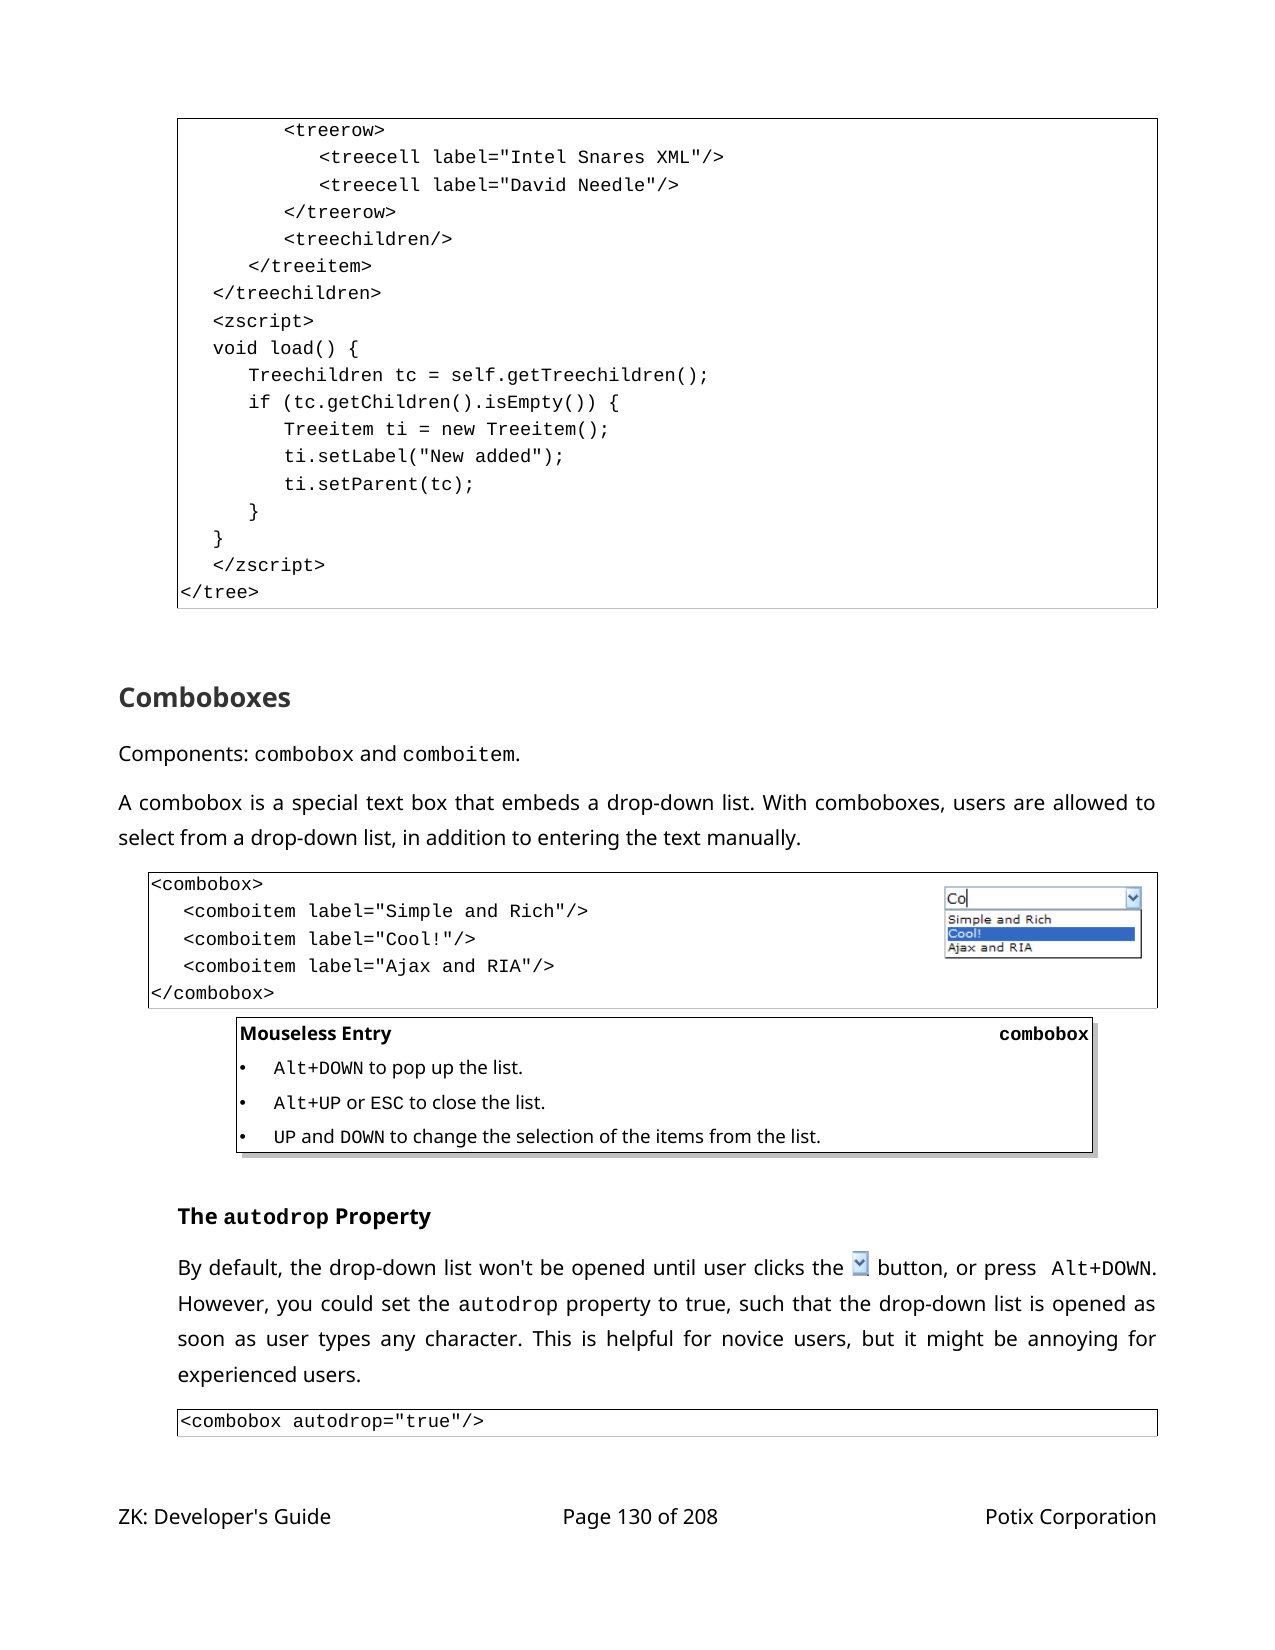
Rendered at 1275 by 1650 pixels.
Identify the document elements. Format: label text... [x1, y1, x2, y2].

picture [941, 883, 1150, 962]
text <combobox autodrop="true"/> [178, 1410, 1157, 1436]
text if (tc.getChildren().isEmpty()) { [178, 390, 1157, 414]
text </treeitem> [178, 254, 1157, 278]
text </treerow> [178, 200, 1157, 224]
text <zscript> [178, 308, 1157, 333]
text Components: combobox and comboitem. [118, 739, 1157, 767]
text ti.setParent(tc); [178, 472, 1157, 496]
text <comboitem label="Simple and Rich"/> [149, 899, 941, 923]
text <treecell label="David Needle"/> [178, 172, 1157, 197]
text ti.setLabel("New added"); [178, 444, 1157, 469]
list Alt+UP or ESC to close the list. [237, 1086, 1092, 1115]
text Treechildren tc = self.getTreechildren(); [178, 363, 1157, 387]
text } [178, 499, 1157, 523]
text void load() { [178, 336, 1157, 360]
text } [178, 526, 1157, 550]
text <comboitem label="Ajax and RIA"/> [149, 954, 1157, 978]
subtitle The autodrop Property [177, 1201, 1157, 1231]
list Alt+DOWN to pop up the list. [237, 1052, 1092, 1080]
text <comboitem label="Cool!"/> [149, 926, 941, 951]
text </treechildren> [178, 281, 1157, 306]
text </tree> [178, 580, 1157, 608]
text Mouseless Entry combobox [237, 1018, 1092, 1046]
text A combobox is a special text box that embeds a drop-down list. With comboboxes, users are allowed to select from a drop-down list, in addition to entering the text manually. [118, 788, 1157, 851]
text <treerow> [178, 119, 1157, 142]
text By default, the drop-down list won't be opened until user clicks the button, or press Alt+DOWN. However, you could set the autodrop property to true, such that the drop-down list is opened as soon as user types any character. This is helpful for novice users, but it might be annoying for experienced users. [177, 1252, 1157, 1388]
text Treeitem ti = new Treeitem(); [178, 417, 1157, 441]
text </combobox> [149, 981, 1157, 1008]
text <combobox> [149, 873, 1157, 896]
text <treechildren/> [178, 227, 1157, 251]
text </zscript> [178, 553, 1157, 577]
subtitle Comboboxes [118, 678, 1157, 715]
list UP and DOWN to change the selection of the items from the list. [237, 1121, 1092, 1152]
picture [852, 1251, 870, 1276]
text <treecell label="Intel Snares XML"/> [178, 145, 1157, 169]
